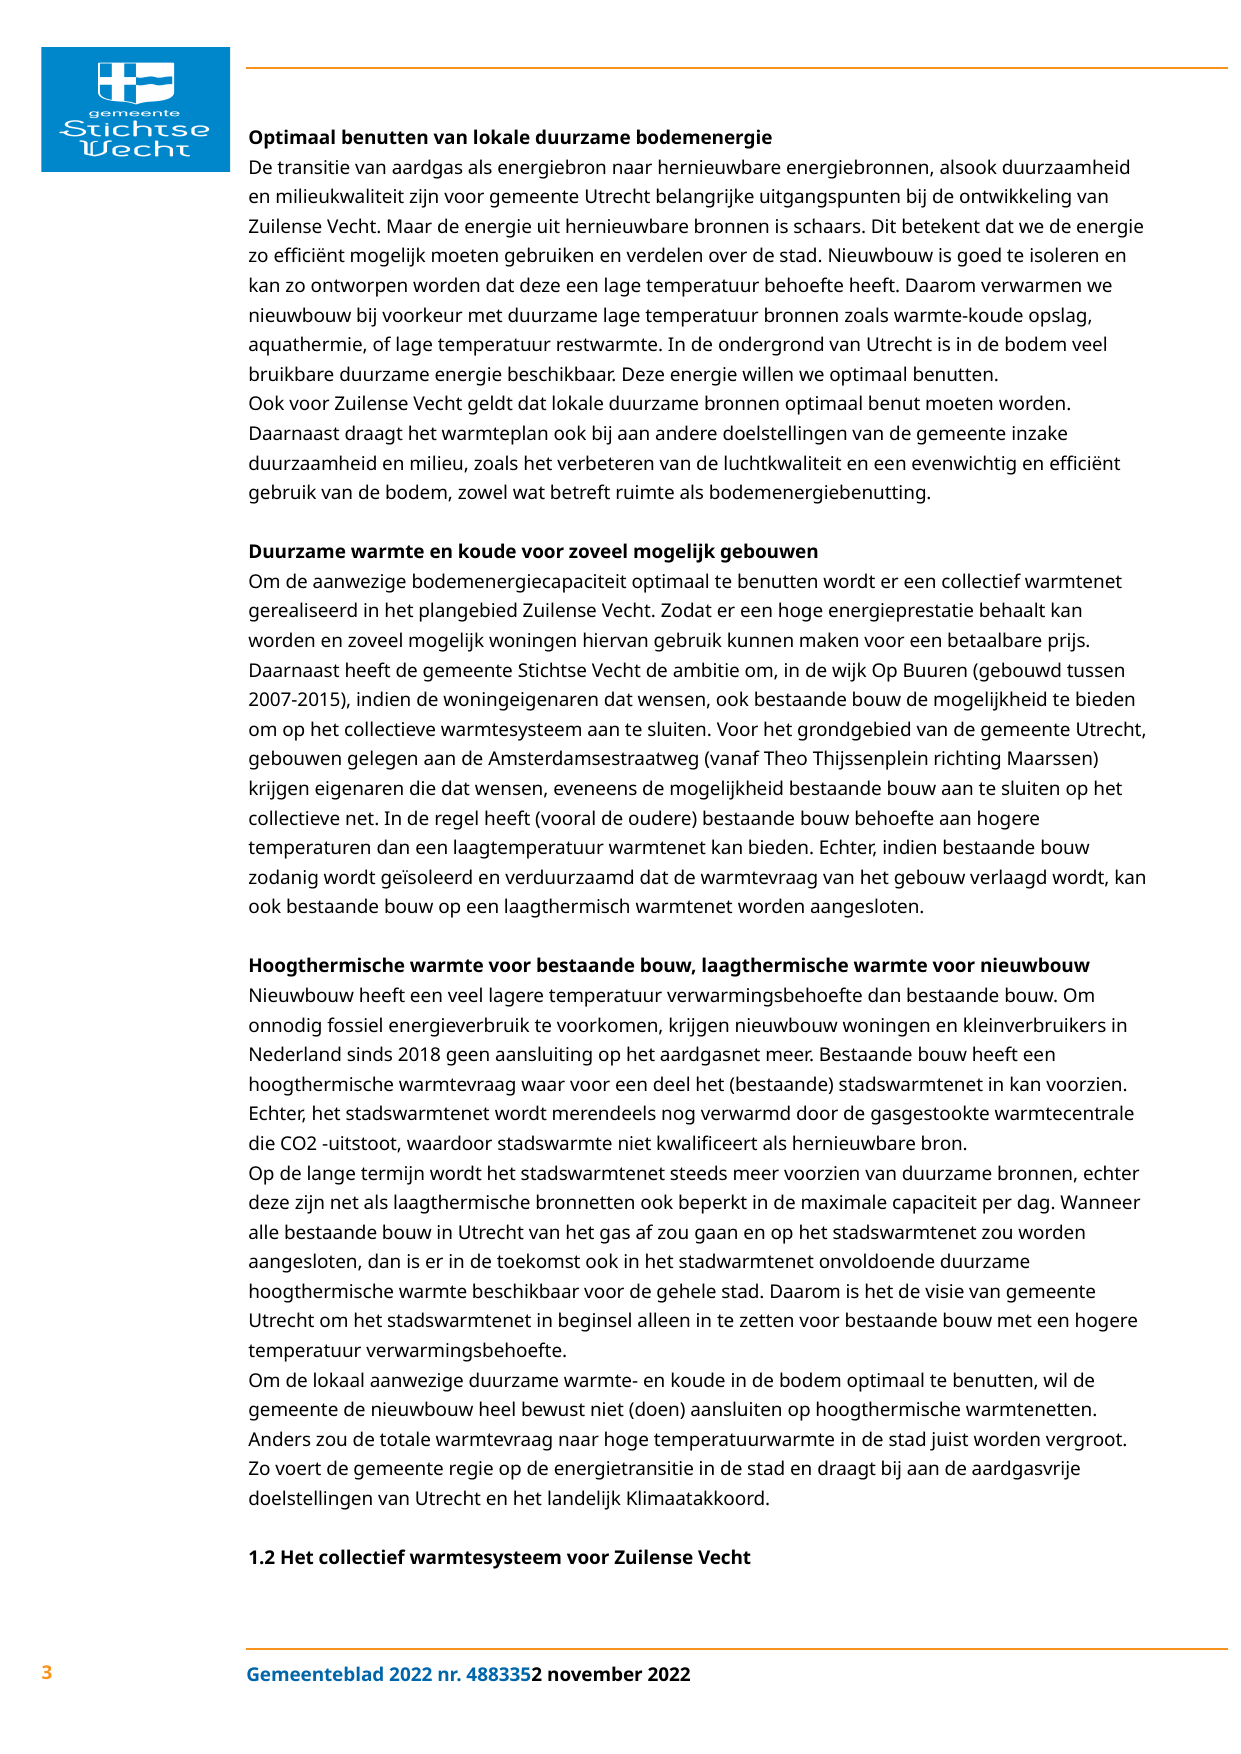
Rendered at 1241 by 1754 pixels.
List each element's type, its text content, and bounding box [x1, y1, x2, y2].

text De transitie van aardgas als energiebron naar hernieuwbare energiebronnen, alsook duurzaamheid en milieukwaliteit zijn voor gemeente Utrecht belangrijke uitgangspunten bij de ontwikkeling van Zuilense Vecht. Maar de energie uit hernieuwbare bronnen is schaars. Dit betekent dat we de energie zo efficiënt mogelijk moeten gebruiken en verdelen over de stad. Nieuwbouw is goed te isoleren en kan zo ontworpen worden dat deze een lage temperatuur behoefte heeft. Daarom verwarmen we nieuwbouw bij voorkeur met duurzame lage temperatuur bronnen zoals warmte-koude opslag, aquathermie, of lage temperatuur restwarmte. In de ondergrond van Utrecht is in de bodem veel bruikbare duurzame energie beschikbaar. Deze energie willen we optimaal benutten. [248, 154, 1152, 387]
text Om de aanwezige bodemenergiecapaciteit optimaal te benutten wordt er een collectief warmtenet gerealiseerd in het plangebied Zuilense Vecht. Zodat er een hoge energieprestatie behaalt kan worden en zoveel mogelijk woningen hiervan gebruik kunnen maken voor een betaalbare prijs. [248, 568, 1152, 653]
text Ook voor Zuilense Vecht geldt dat lokale duurzame bronnen optimaal benut moeten worden. Daarnaast draagt het warmteplan ook bij aan andere doelstellingen van de gemeente inzake duurzaamheid en milieu, zoals het verbeteren van de luchtkwaliteit en een evenwichtig en efficiënt gebruik van de bodem, zowel wat betreft ruimte als bodemenergiebenutting. [248, 391, 1152, 505]
text Om de lokaal aanwezige duurzame warmte- en koude in de bodem optimaal te benutten, wil de gemeente de nieuwbouw heel bewust niet (doen) aansluiten op hoogthermische warmtenetten. Anders zou de totale warmtevraag naar hoge temperatuurwarmte in de stad juist worden vergroot. Zo voert de gemeente regie op de energietransitie in de stad en draagt bij aan de aardgasvrije doelstellingen van Utrecht en het landelijk Klimaatakkoord. [248, 1367, 1152, 1511]
picture [99, 63, 135, 101]
text 1.2 Het collectief warmtesysteem voor Zuilense Vecht [248, 1544, 1152, 1570]
text Duurzame warmte en koude voor zoveel mogelijk gebouwen [248, 538, 1152, 564]
text Nieuwbouw heeft een veel lagere temperatuur verwarmingsbehoefte dan bestaande bouw. Om onnodig fossiel energieverbruik te voorkomen, krijgen nieuwbouw woningen en kleinverbruikers in Nederland sinds 2018 geen aansluiting op het aardgasnet meer. Bestaande bouw heeft een hoogthermische warmtevraag waar voor een deel het (bestaande) stadswarmtenet in kan voorzien. Echter, het stadswarmtenet wordt merendeels nog verwarmd door de gasgestookte warmtecentrale die CO2 -uitstoot, waardoor stadswarmte niet kwalificeert als hernieuwbare bron. [248, 982, 1152, 1156]
text Op de lange termijn wordt het stadswarmtenet steeds meer voorzien van duurzame bronnen, echter deze zijn net als laagthermische bronnetten ook beperkt in de maximale capaciteit per dag. Wanneer alle bestaande bouw in Utrecht van het gas af zou gaan en op het stadswarmtenet zou worden aangesloten, dan is er in de toekomst ook in het stadwarmtenet onvoldoende duurzame hoogthermische warmte beschikbaar voor de gehele stad. Daarom is het de visie van gemeente Utrecht om het stadswarmtenet in beginsel alleen in te zetten voor bestaande bouw met een hogere temperatuur verwarmingsbehoefte. [248, 1160, 1152, 1363]
picture [137, 63, 174, 103]
text Daarnaast heeft de gemeente Stichtse Vecht de ambitie om, in de wijk Op Buuren (gebouwd tussen 2007-2015), indien de woningeigenaren dat wensen, ook bestaande bouw de mogelijkheid te bieden om op het collectieve warmtesysteem aan te sluiten. Voor het grondgebied van de gemeente Utrecht, gebouwen gelegen aan de Amsterdamsestraatweg (vanaf Theo Thijssenplein richting Maarssen) krijgen eigenaren die dat wensen, eveneens de mogelijkheid bestaande bouw aan te sluiten op het collectieve net. In de regel heeft (vooral de oudere) bestaande bouw behoefte aan hogere temperaturen dan een laagtemperatuur warmtenet kan bieden. Echter, indien bestaande bouw zodanig wordt geïsoleerd en verduurzaamd dat de warmtevraag van het gebouw verlaagd wordt, kan ook bestaande bouw op een laagthermisch warmtenet worden aangesloten. [248, 657, 1152, 919]
text Hoogthermische warmte voor bestaande bouw, laagthermische warmte voor nieuwbouw [248, 953, 1152, 978]
text Optimaal benutten van lokale duurzame bodemenergie [248, 124, 1152, 150]
